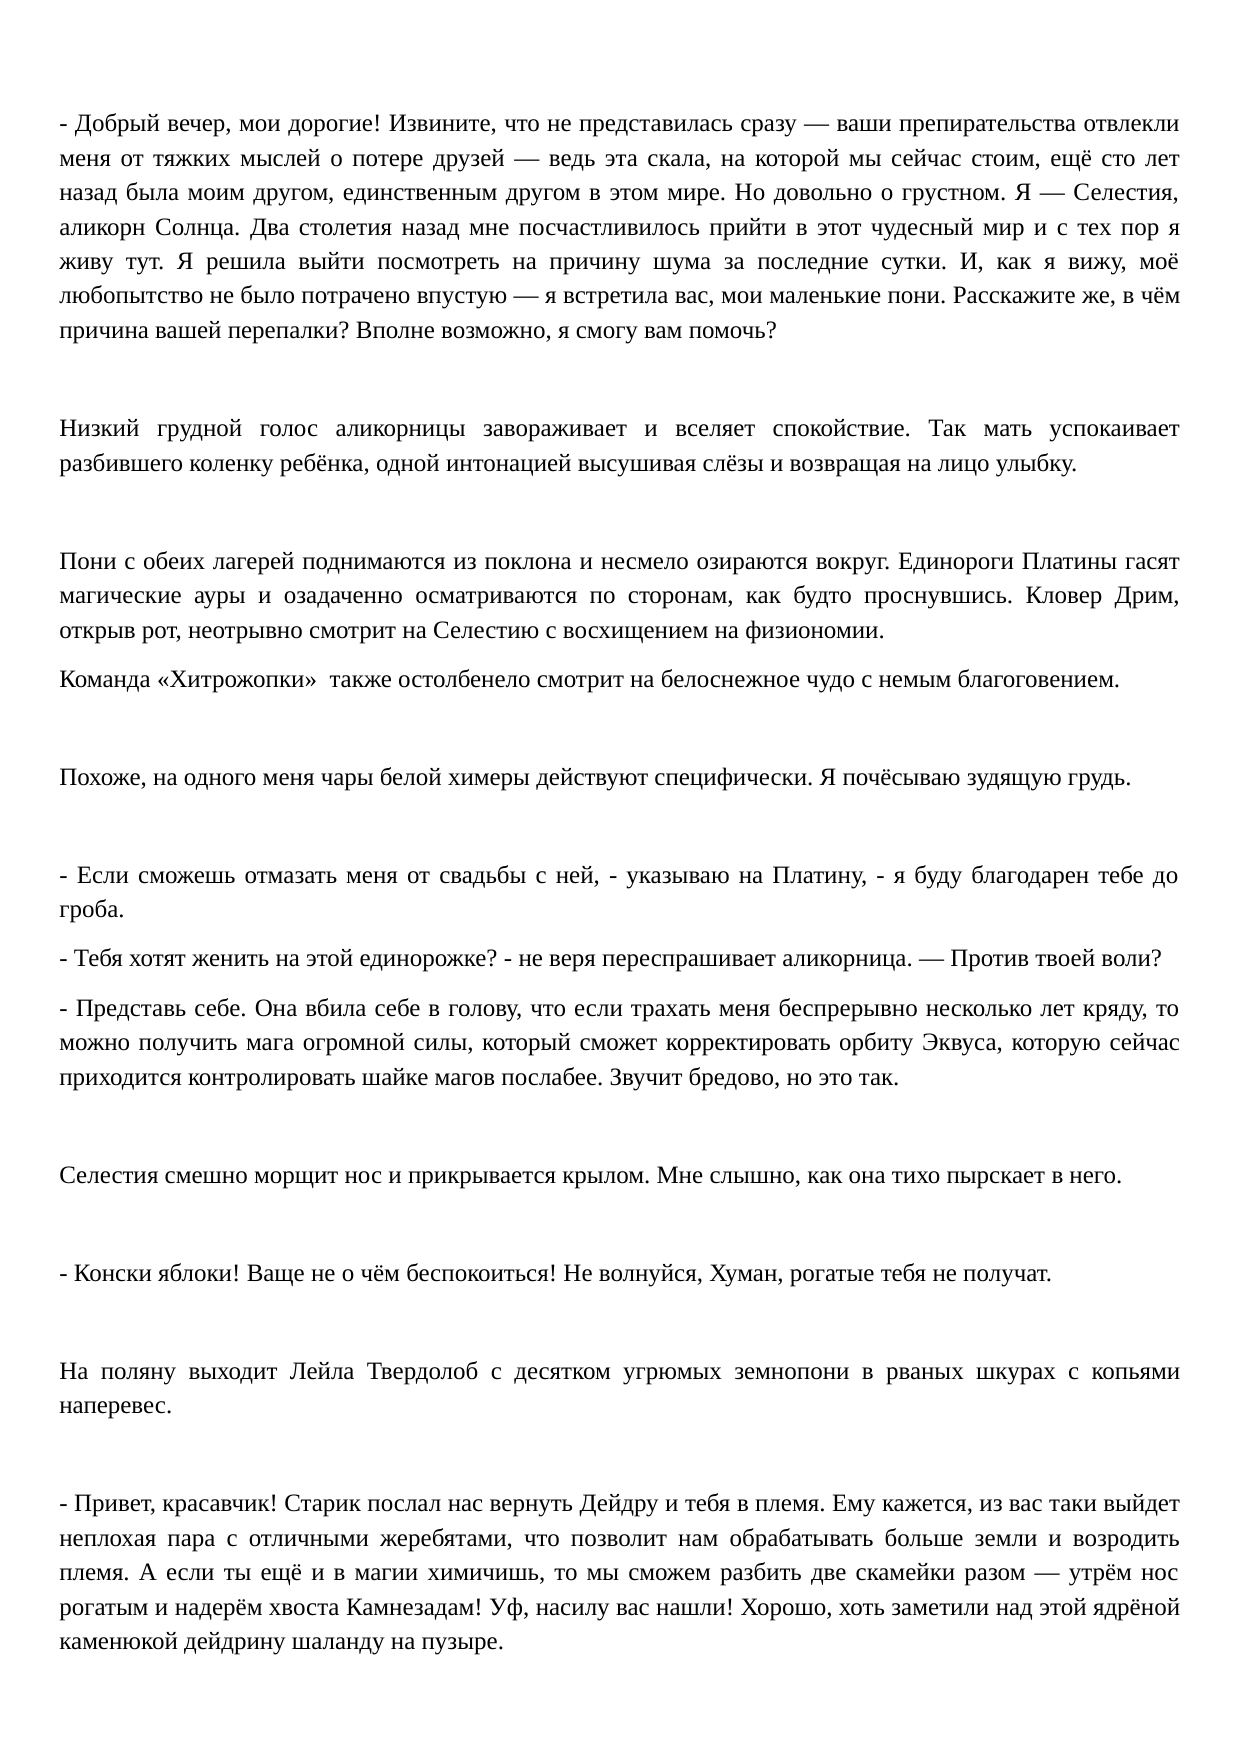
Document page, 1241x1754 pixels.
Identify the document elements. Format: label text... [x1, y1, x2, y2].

text - Представь себе. Она вбила себе в голову, что если трахать меня беспрерывно несколько лет кряду, то можно получить мага огромной силы, который сможет корректировать орбиту Эквуса, которую сейчас приходится контролировать шайке магов послабее. Звучит бредово, но это так. [59, 993, 1181, 1090]
text - Тебя хотят женить на этой единорожке? - не веря переспрашивает аликорница. — Против твоей воли? [59, 943, 1181, 972]
text Низкий грудной голос аликорницы завораживает и вселяет спокойствие. Так мать успокаивает разбившего коленку ребёнка, одной интонацией высушивая слёзы и возвращая на лицо улыбку. [59, 413, 1181, 476]
text - Конски яблоки! Ваще не о чём беспокоиться! Не волнуйся, Хуман, рогатые тебя не получат. [59, 1258, 1181, 1287]
text На поляну выходит Лейла Твердолоб с десятком угрюмых земнопони в рваных шкурах с копьями наперевес. [59, 1356, 1181, 1419]
text Селестия смешно морщит нос и прикрывается крылом. Мне слышно, как она тихо пырскает в него. [59, 1160, 1181, 1188]
text Команда «Хитрожопки» также остолбенело смотрит на белоснежное чудо с немым благоговением. [59, 664, 1181, 692]
text - Привет, красавчик! Старик послал нас вернуть Дейдру и тебя в племя. Ему кажется, из вас таки выйдет неплохая пара с отличными жеребятами, что позволит нам обрабатывать больше земли и возродить племя. А если ты ещё и в магии химичишь, то мы сможем разбить две скамейки разом — утрём нос рогатым и надерём хвоста Камнезадам! Уф, насилу вас нашли! Хорошо, хоть заметили над этой ядрёной каменюкой дейдрину шаланду на пузыре. [59, 1488, 1181, 1655]
text Похоже, на одного меня чары белой химеры действуют специфически. Я почёсываю зудящую грудь. [59, 762, 1181, 791]
text - Если сможешь отмазать меня от свадьбы с ней, - указываю на Платину, - я буду благодарен тебе до гроба. [59, 860, 1181, 923]
text Пони с обеих лагерей поднимаются из поклона и несмело озираются вокруг. Единороги Платины гасят магические ауры и озадаченно осматриваются по сторонам, как будто проснувшись. Кловер Дрим, открыв рот, неотрывно смотрит на Селестию с восхищением на физиономии. [59, 546, 1181, 643]
text - Добрый вечер, мои дорогие! Извините, что не представилась сразу — ваши препирательства отвлекли меня от тяжких мыслей о потере друзей — ведь эта скала, на которой мы сейчас стоим, ещё сто лет назад была моим другом, единственным другом в этом мире. Но довольно о грустном. Я — Селестия, аликорн Солнца. Два столетия назад мне посчастливилось прийти в этот чудесный мир и с тех пор я живу тут. Я решила выйти посмотреть на причину шума за последние сутки. И, как я вижу, моё любопытство не было потрачено впустую — я встретила вас, мои маленькие пони. Расскажите же, в чём причина вашей перепалки? Вполне возможно, я смогу вам помочь? [59, 108, 1181, 344]
